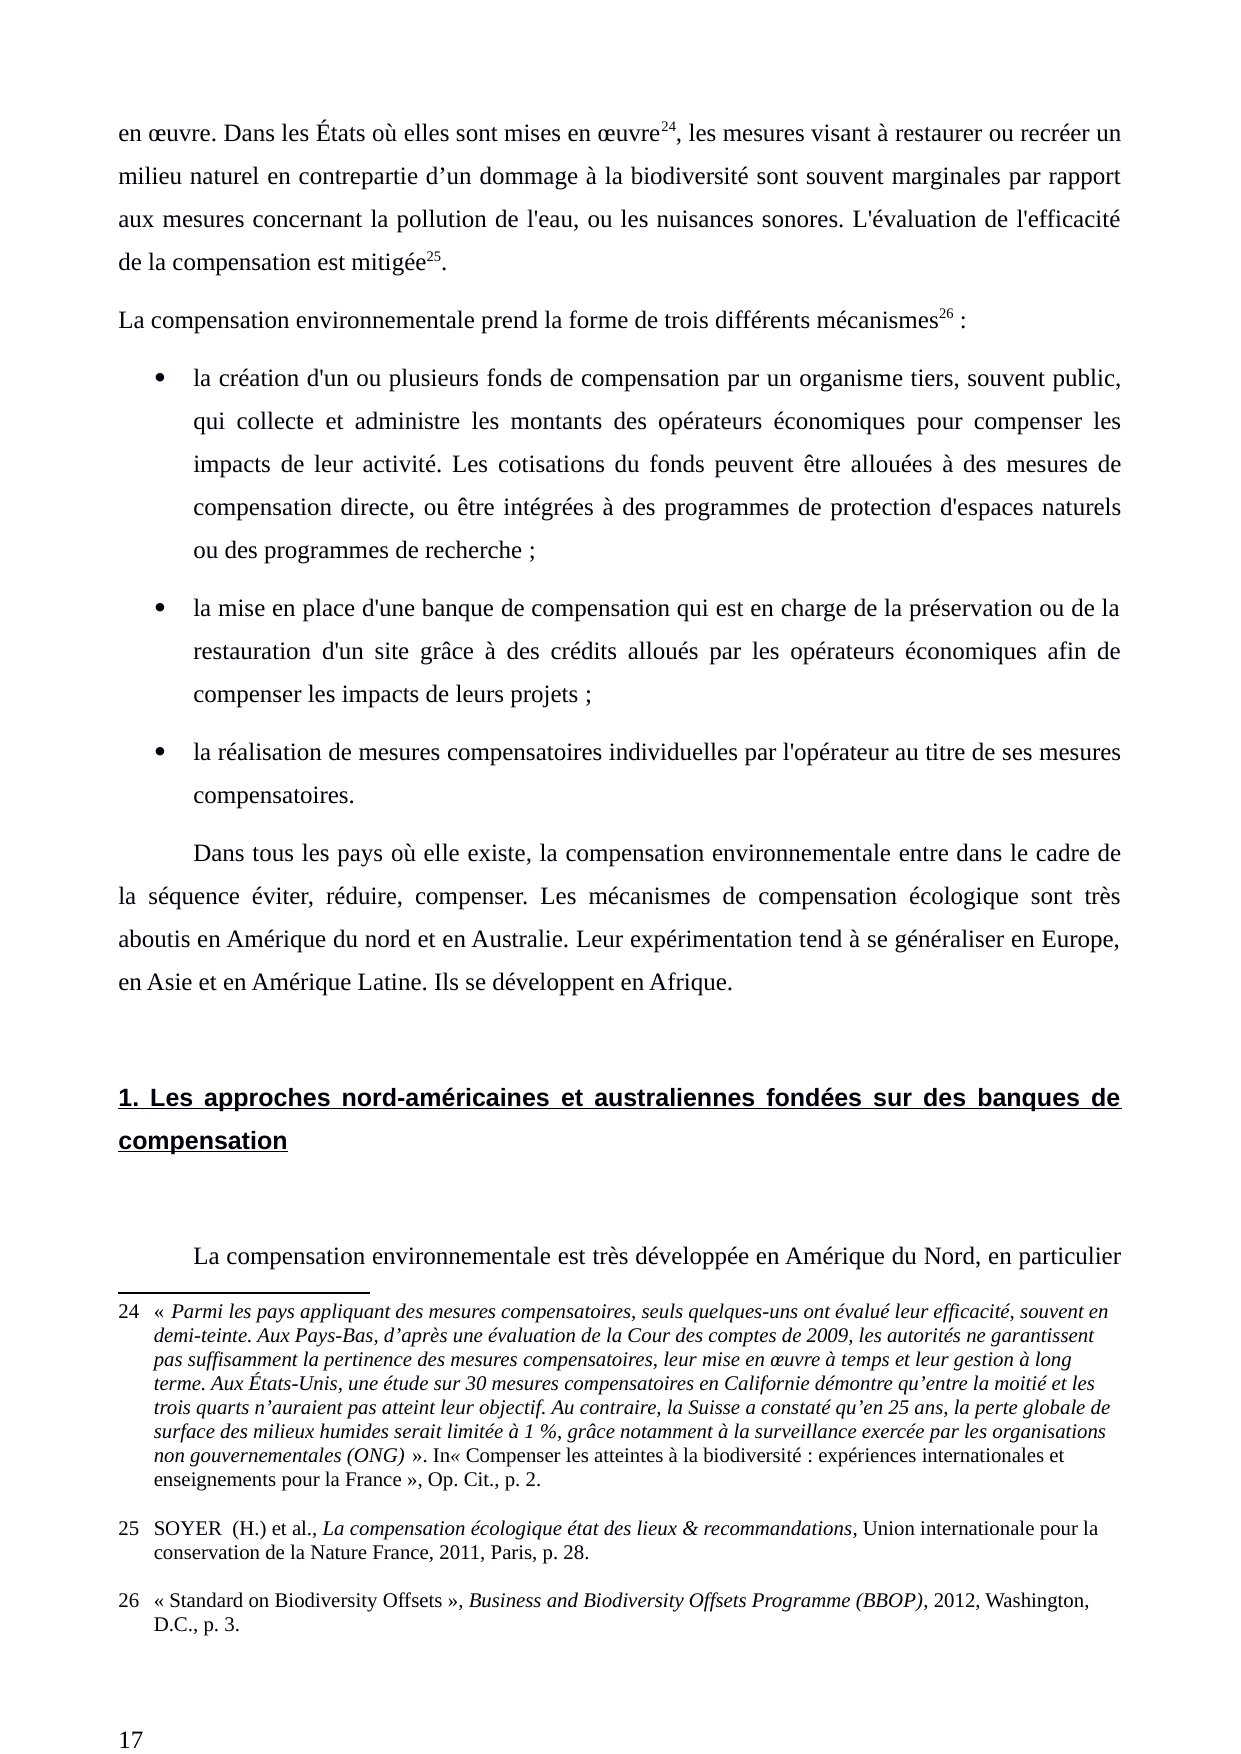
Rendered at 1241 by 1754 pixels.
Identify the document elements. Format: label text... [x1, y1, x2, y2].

text en œuvre. Dans les États où elles sont mises en œuvre, les mesures visant à restaurer ou recréer un milieu naturel en contrepartie d’un dommage à la biodiversité sont souvent marginales par rapport aux mesures concernant la pollution de l'eau, ou les nuisances sonores. L'évaluation de l'efficacité de la compensation est mitigée. [118, 118, 1122, 276]
text 1. Les approches nord-américaines et australiennes fondées sur des banques de [118, 1083, 1122, 1108]
text Dans tous les pays où elle existe, la compensation environnementale entre dans le cadre de la séquence éviter, réduire, compenser. Les mécanismes de compensation écologique sont très aboutis en Amérique du nord et en Australie. Leur expérimentation tend à se généraliser en Europe, en Asie et en Amérique Latine. Ils se développent en Afrique. [118, 838, 1122, 996]
text compensation [118, 1109, 1122, 1154]
list la création d'un ou plusieurs fonds de compensation par un organisme tiers, souvent public, qui collecte et administre les montants des opérateurs économiques pour compenser les impacts de leur activité. Les cotisations du fonds peuvent être allouées à des mesures de compensation directe, ou être intégrées à des programmes de protection d'espaces naturels ou des programmes de recherche ; [156, 363, 1122, 564]
text « Parmi les pays appliquant des mesures compensatoires, seuls quelques-uns ont évalué leur efficacité, souvent en demi-teinte. Aux Pays-Bas, d’après une évaluation de la Cour des comptes de 2009, les autorités ne garantissent pas suffisamment la pertinence des mesures compensatoires, leur mise en œuvre à temps et leur gestion à long terme. Aux États-Unis, une étude sur 30 mesures compensatoires en Californie démontre qu’entre la moitié et les trois quarts n’auraient pas atteint leur objectif. Au contraire, la Suisse a constaté qu’en 25 ans, la perte globale de surface des milieux humides serait limitée à 1 %, grâce notamment à la surveillance exercée par les organisations non gouvernementales (ONG) ». In« Compenser les atteintes à la biodiversité : expériences internationales et enseignements pour la France », Op. Cit., p. 2. [118, 1299, 1122, 1491]
text SOYER (H.) et al., La compensation écologique état des lieux & recommandations, Union internationale pour la conservation de la Nature France, 2011, Paris, p. 28. [118, 1516, 1122, 1564]
list la mise en place d'une banque de compensation qui est en charge de la préservation ou de la restauration d'un site grâce à des crédits alloués par les opérateurs économiques afin de compenser les impacts de leurs projets ; [156, 593, 1122, 708]
text « Standard on Biodiversity Offsets », Business and Biodiversity Offsets Programme (BBOP), 2012, Washington, D.C., p. 3. [118, 1588, 1122, 1636]
list la réalisation de mesures compensatoires individuelles par l'opérateur au titre de ses mesures compensatoires. [156, 737, 1122, 809]
text La compensation environnementale prend la forme de trois différents mécanismes : [118, 305, 1122, 334]
text La compensation environnementale est très développée en Amérique du Nord, en particulier [118, 1241, 1122, 1270]
